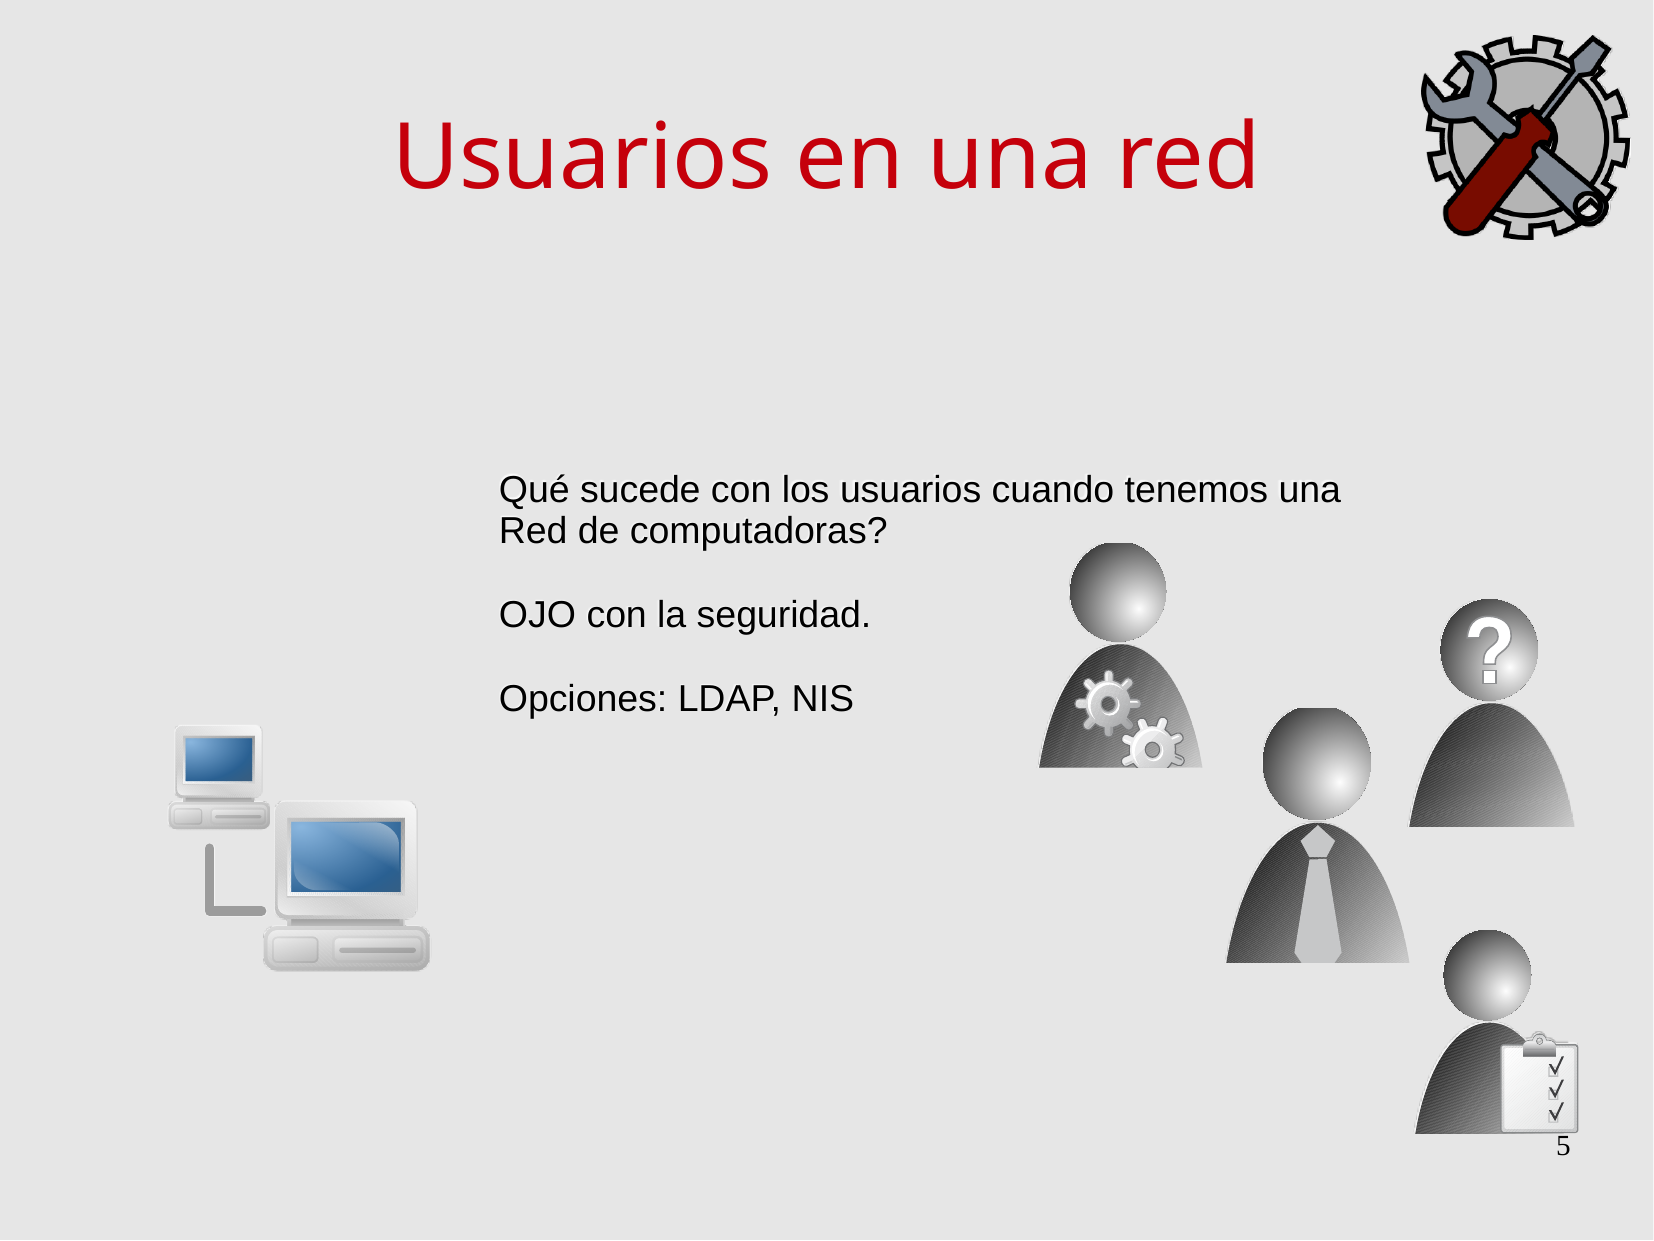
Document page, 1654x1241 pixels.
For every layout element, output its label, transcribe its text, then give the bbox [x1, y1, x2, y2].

picture [1006, 543, 1607, 1134]
text_box Qué sucede con los usuarios cuando tenemos una Red de computadoras? OJO con la seguridad. Opciones: LDAP, NIS [484, 460, 1367, 728]
picture [165, 708, 432, 976]
picture [1421, 35, 1630, 240]
title Usuarios en una red [82, 49, 1571, 257]
